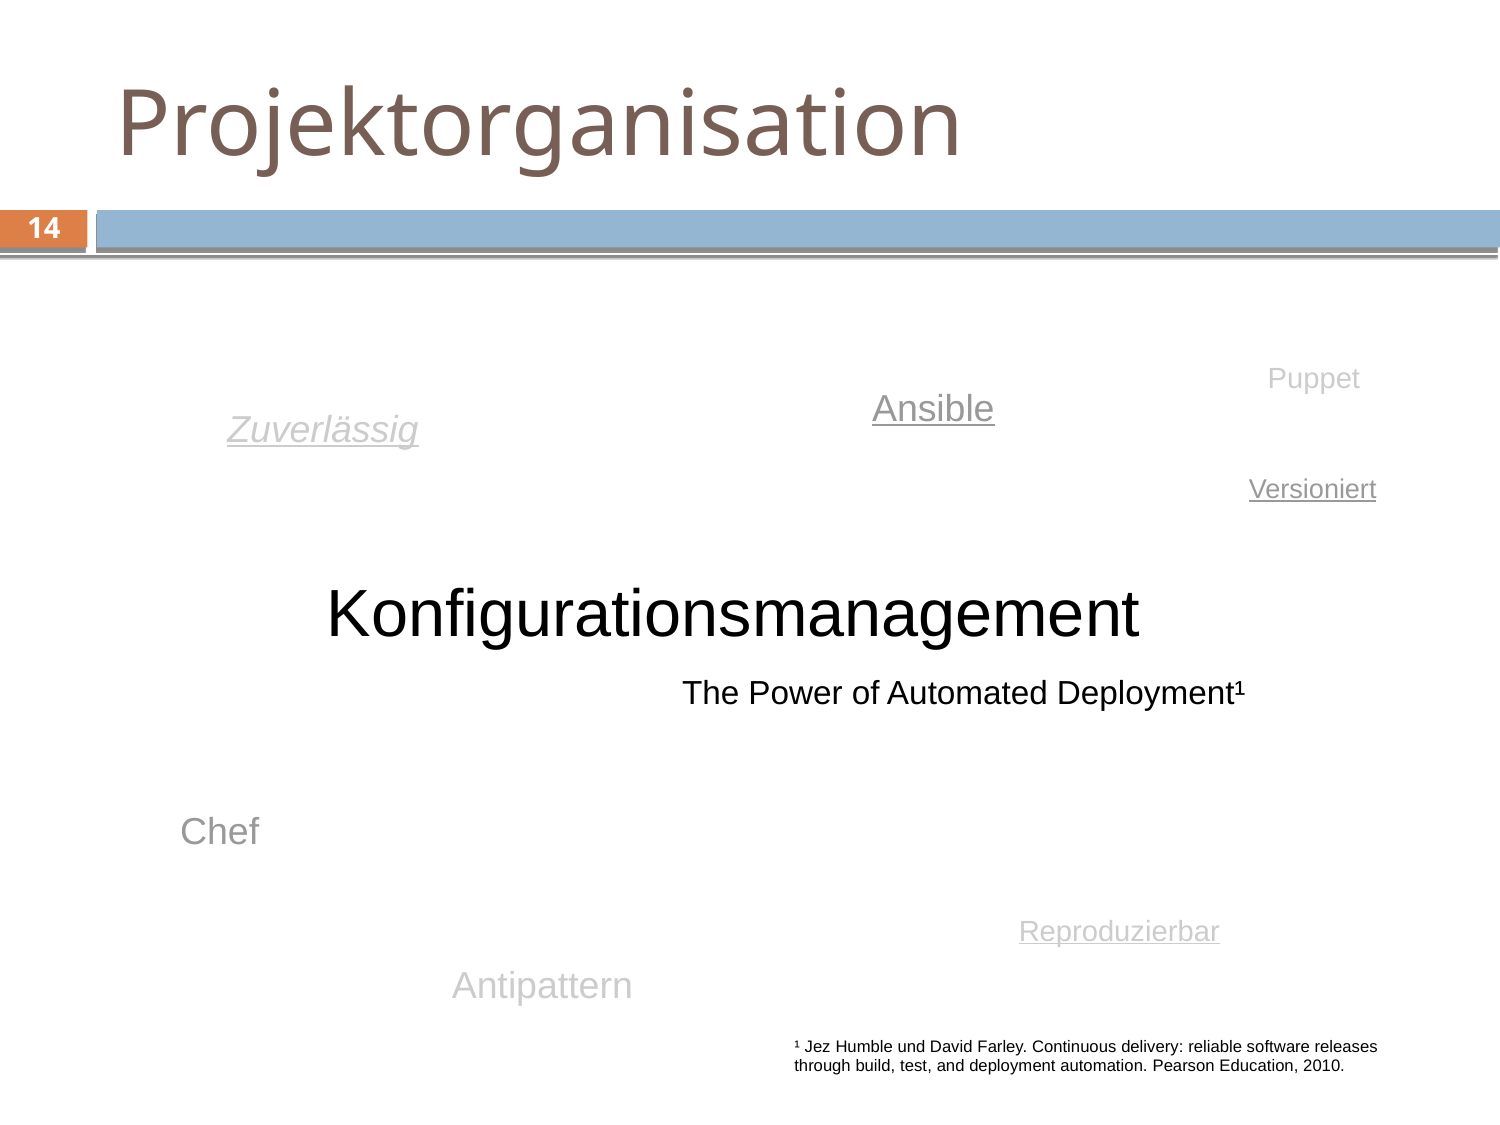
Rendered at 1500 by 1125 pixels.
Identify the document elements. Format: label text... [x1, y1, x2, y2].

text_box Zuverlässig [212, 401, 434, 459]
title Projektorganisation [100, 37, 1438, 200]
text_box Chef [165, 803, 312, 860]
text_box Antipattern [437, 956, 648, 1014]
text_box Versioniert [1234, 466, 1393, 524]
subtitle Konfigurationsmanagement [47, 274, 1385, 1028]
text_box Ansible [857, 380, 1016, 438]
text_box Puppet [1253, 354, 1394, 402]
text_box Reproduzierbar [1003, 907, 1360, 965]
text_box ¹ Jez Humble und David Farley. Continuous delivery: reliable software releases through build, test, and deployment automation. Pearson Education, 2010. [779, 1029, 1394, 1083]
text_box The Power of Automated Deployment¹ [667, 667, 1372, 733]
